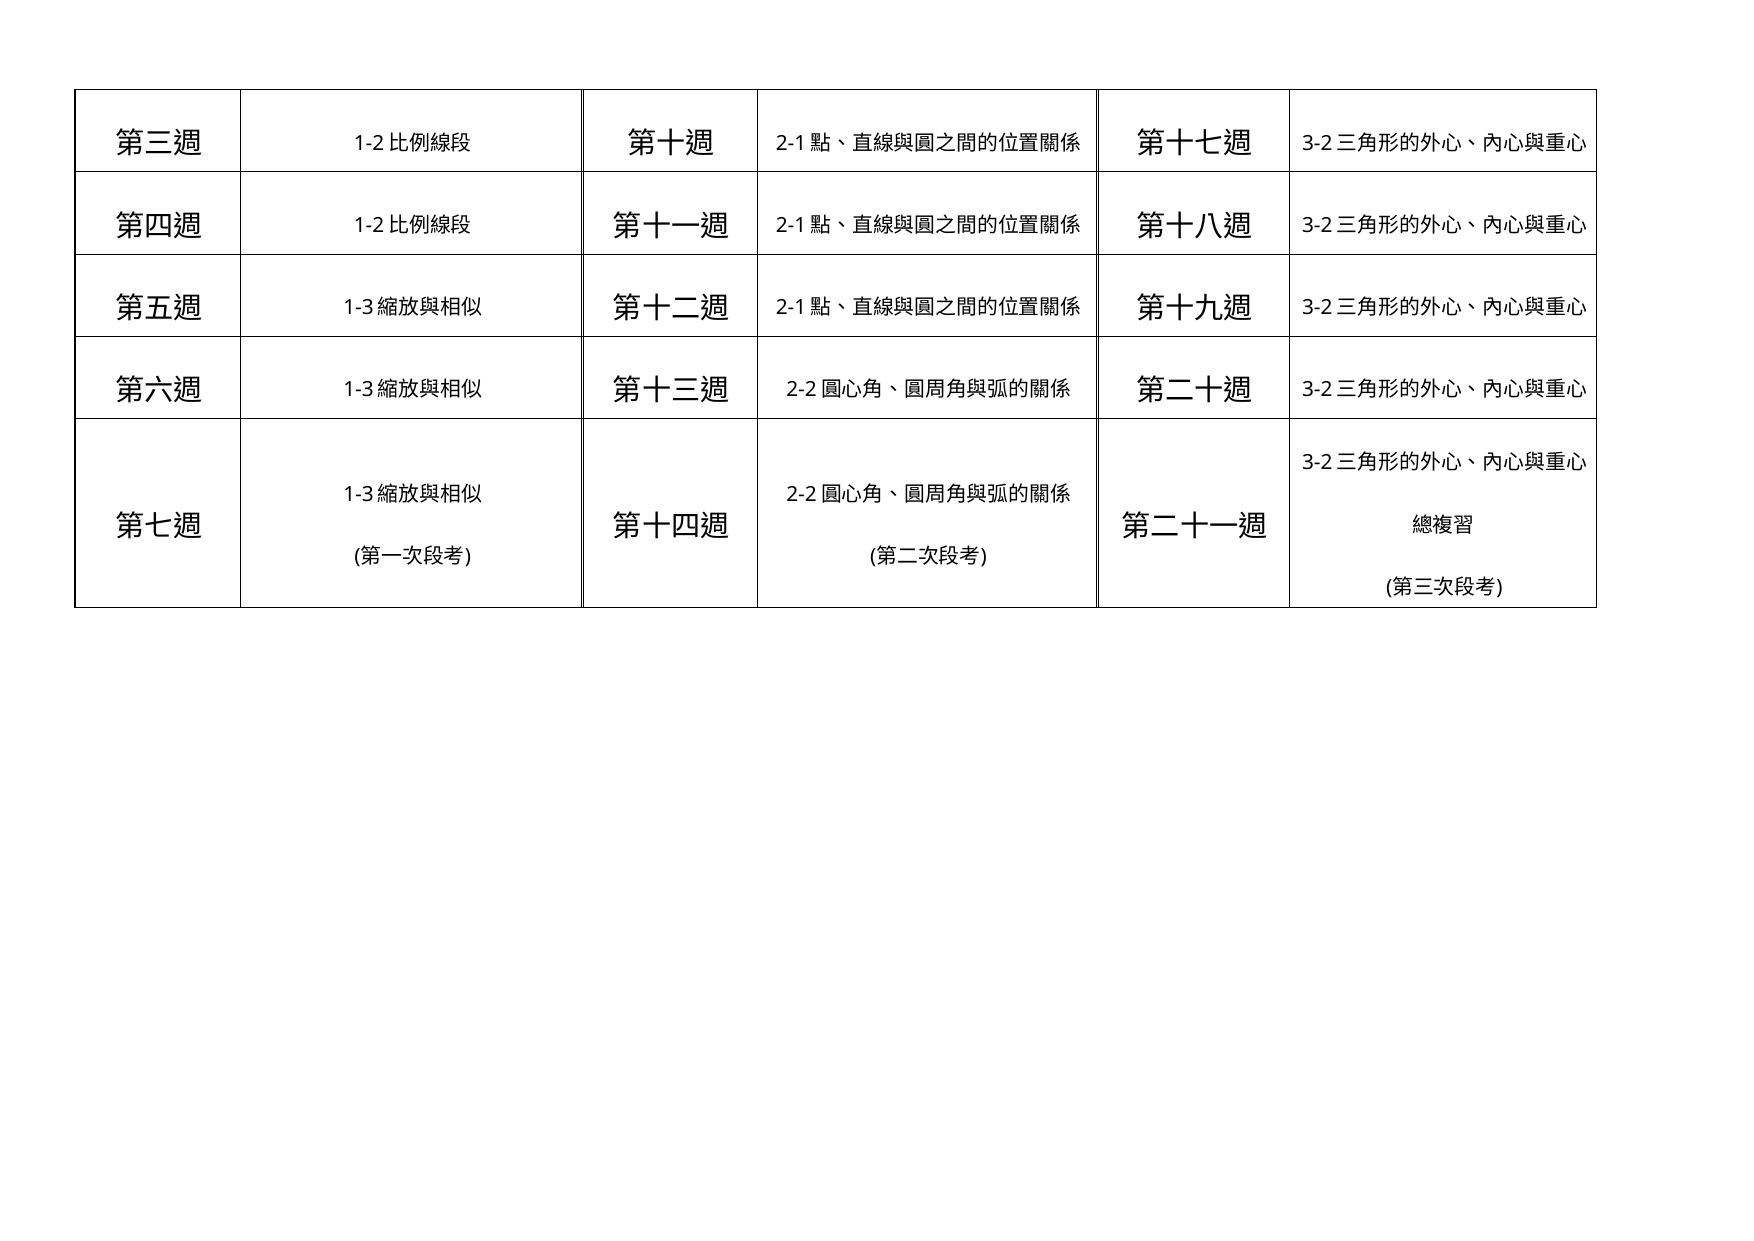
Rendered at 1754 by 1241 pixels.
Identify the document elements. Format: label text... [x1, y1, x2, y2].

table_cell 第五週 [76, 255, 240, 336]
table_cell 2-2圓心角、圓周角與弧的關係 [758, 337, 1096, 418]
table_cell 第六週 [76, 337, 240, 418]
table_cell 2-1點、直線與圓之間的位置關係 [758, 255, 1096, 336]
table_cell 第十七週 [1099, 90, 1289, 171]
table_cell 3-2三角形的外心、內心與重心總複習 (第三次段考) [1290, 419, 1596, 607]
table_cell 第十四週 [584, 419, 757, 607]
table_cell 第十三週 [584, 337, 757, 418]
table_cell 第七週 [76, 419, 240, 607]
table_cell 2-1點、直線與圓之間的位置關係 [758, 90, 1096, 171]
table_cell 第三週 [76, 90, 240, 171]
table_cell 第十二週 [584, 255, 757, 336]
table_cell 1-3縮放與相似 [241, 337, 581, 418]
table_cell 1-3縮放與相似 (第一次段考) [241, 419, 581, 607]
table_cell 2-2圓心角、圓周角與弧的關係 (第二次段考) [758, 419, 1096, 607]
table_cell 1-3縮放與相似 [241, 255, 581, 336]
table_cell 第二十週 [1099, 337, 1289, 418]
table_cell 第十八週 [1099, 172, 1289, 253]
table_cell 第十九週 [1099, 255, 1289, 336]
table_cell 3-2三角形的外心、內心與重心 [1290, 172, 1596, 253]
table_cell 第四週 [76, 172, 240, 253]
table_cell 第十週 [584, 90, 757, 171]
table_cell 2-1點、直線與圓之間的位置關係 [758, 172, 1096, 253]
table_cell 3-2三角形的外心、內心與重心 [1290, 90, 1596, 171]
table_cell 第二十一週 [1099, 419, 1289, 607]
table_cell 1-2比例線段 [241, 172, 581, 253]
table_cell 1-2比例線段 [241, 90, 581, 171]
table_cell 3-2三角形的外心、內心與重心 [1290, 255, 1596, 336]
table_cell 第十一週 [584, 172, 757, 253]
table_cell 3-2三角形的外心、內心與重心 [1290, 337, 1596, 418]
